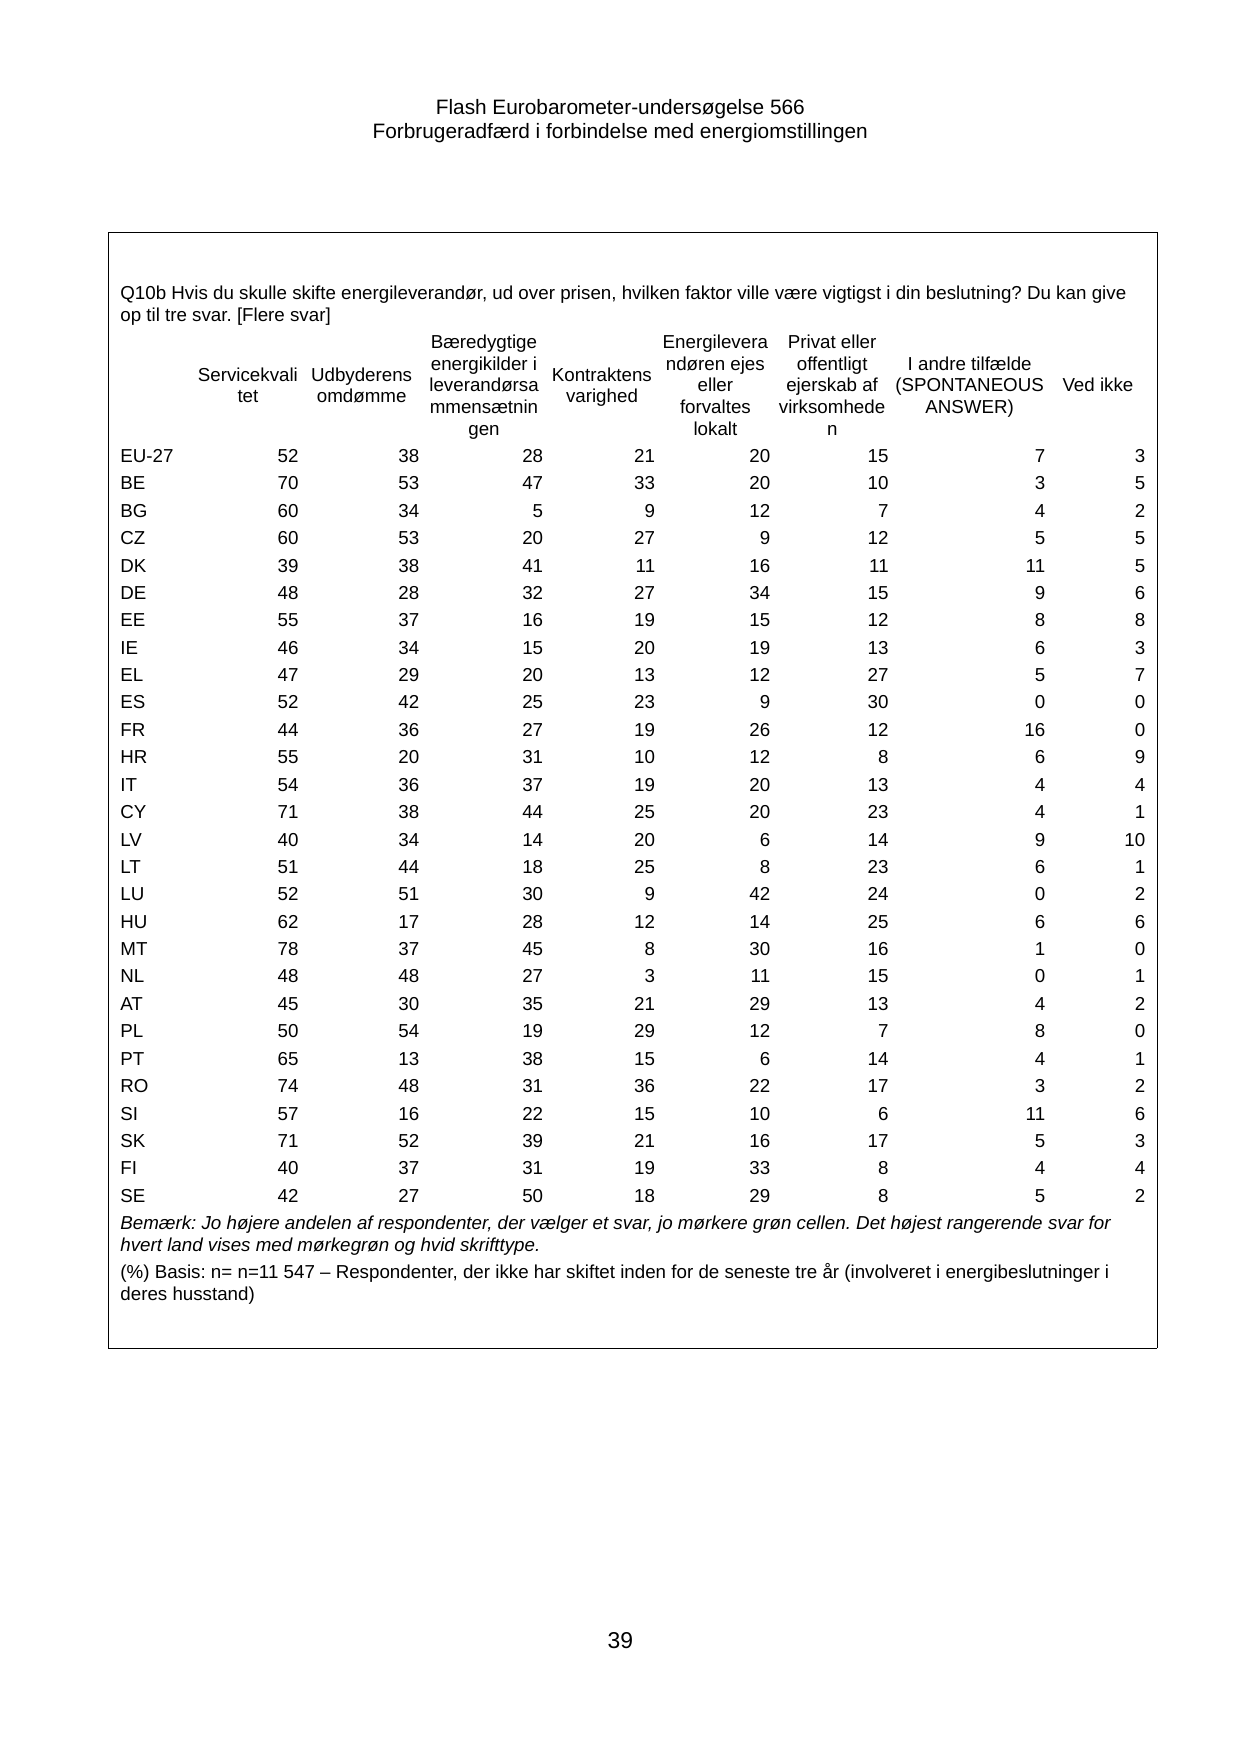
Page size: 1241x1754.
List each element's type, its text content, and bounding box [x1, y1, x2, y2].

table_cell 4 [1048, 1154, 1148, 1182]
table_cell 0 [1048, 935, 1148, 962]
table_cell 54 [301, 1017, 422, 1044]
table_cell 46 [194, 634, 301, 661]
table_cell 20 [658, 771, 773, 798]
table_cell 15 [546, 1045, 658, 1072]
table_cell 38 [301, 442, 422, 469]
table_cell 42 [301, 689, 422, 716]
table_cell 25 [422, 689, 546, 716]
table_cell 22 [658, 1072, 773, 1099]
table_cell 52 [194, 880, 301, 908]
table_cell 3 [1048, 442, 1148, 469]
table_cell 38 [301, 551, 422, 579]
table_cell 55 [194, 743, 301, 771]
table_cell 36 [301, 716, 422, 743]
table_cell 3 [891, 469, 1048, 497]
table_cell 9 [658, 524, 773, 551]
table_cell 6 [658, 1045, 773, 1072]
table_cell 11 [546, 551, 658, 579]
table_cell 1 [1048, 853, 1148, 880]
table_cell 27 [546, 524, 658, 551]
table_cell 13 [546, 661, 658, 688]
table_cell 50 [422, 1182, 546, 1209]
table_cell 13 [301, 1045, 422, 1072]
table_cell 34 [301, 497, 422, 524]
table_cell 7 [773, 1017, 891, 1044]
table_cell 10 [773, 469, 891, 497]
table_cell 71 [194, 1127, 301, 1154]
table_cell 12 [773, 716, 891, 743]
table_cell 11 [891, 1099, 1048, 1127]
table_cell 5 [1048, 469, 1148, 497]
table_cell DK [117, 551, 194, 579]
table_cell 33 [546, 469, 658, 497]
table_cell CZ [117, 524, 194, 551]
table_cell 8 [773, 1154, 891, 1182]
table_cell FI [117, 1154, 194, 1182]
table_cell Bemærk: Jo højere andelen af respondenter, der vælger et svar, jo mørkere grøn cellen. Det højest rangerende svar for hvert land vises med mørkegrøn og hvid skrifttype. [117, 1209, 1148, 1258]
table_cell 9 [658, 689, 773, 716]
table_cell 5 [891, 1127, 1048, 1154]
table_cell 30 [422, 880, 546, 908]
table_cell 31 [422, 1072, 546, 1099]
table_cell 48 [301, 963, 422, 990]
table_cell 16 [658, 1127, 773, 1154]
table_cell 19 [546, 771, 658, 798]
table_cell 12 [773, 524, 891, 551]
table_cell 5 [1048, 524, 1148, 551]
table_cell 25 [773, 908, 891, 935]
table_cell 37 [301, 935, 422, 962]
table_cell 3 [891, 1072, 1048, 1099]
table_cell 15 [658, 606, 773, 634]
table_cell 4 [1048, 771, 1148, 798]
table_cell 0 [1048, 1017, 1148, 1044]
table_cell 6 [891, 853, 1048, 880]
table_cell 2 [1048, 1072, 1148, 1099]
table_cell 21 [546, 1127, 658, 1154]
table_cell 31 [422, 1154, 546, 1182]
table_cell 29 [658, 990, 773, 1017]
table_cell 54 [194, 771, 301, 798]
table_cell 6 [891, 634, 1048, 661]
table_cell 9 [891, 579, 1048, 606]
table_cell 33 [658, 1154, 773, 1182]
table_cell 41 [422, 551, 546, 579]
table_cell 39 [194, 551, 301, 579]
table_cell 21 [546, 442, 658, 469]
table_cell 15 [773, 963, 891, 990]
table_cell 27 [546, 579, 658, 606]
table_cell 15 [546, 1099, 658, 1127]
table_cell 20 [546, 825, 658, 853]
table_cell 34 [658, 579, 773, 606]
table_cell 34 [301, 634, 422, 661]
table_cell 48 [194, 579, 301, 606]
table_cell 4 [891, 1154, 1048, 1182]
table_cell 31 [422, 743, 546, 771]
table_cell 29 [301, 661, 422, 688]
table_cell 15 [773, 442, 891, 469]
table_cell 23 [773, 853, 891, 880]
table_cell 71 [194, 798, 301, 825]
table_cell 47 [194, 661, 301, 688]
table_cell 60 [194, 497, 301, 524]
table_cell BE [117, 469, 194, 497]
table_cell 37 [422, 771, 546, 798]
table_cell 50 [194, 1017, 301, 1044]
table_cell IE [117, 634, 194, 661]
table_cell 12 [546, 908, 658, 935]
table_cell 6 [1048, 1099, 1148, 1127]
table_cell 28 [301, 579, 422, 606]
table_cell Ved ikke [1048, 328, 1148, 442]
table_cell 57 [194, 1099, 301, 1127]
table_cell 12 [658, 743, 773, 771]
table_cell 11 [773, 551, 891, 579]
table_cell 15 [422, 634, 546, 661]
table_cell 70 [194, 469, 301, 497]
table_cell EL [117, 661, 194, 688]
table_cell 14 [422, 825, 546, 853]
table_cell 52 [301, 1127, 422, 1154]
table_cell 0 [1048, 716, 1148, 743]
table_cell 19 [546, 606, 658, 634]
table_cell 4 [891, 798, 1048, 825]
table_cell 20 [422, 524, 546, 551]
table_cell 16 [773, 935, 891, 962]
table_cell 17 [773, 1127, 891, 1154]
table_cell 13 [773, 634, 891, 661]
table_cell 37 [301, 606, 422, 634]
table_cell 60 [194, 524, 301, 551]
table_cell 20 [301, 743, 422, 771]
table_cell 1 [1048, 1045, 1148, 1072]
table_cell 47 [422, 469, 546, 497]
table_cell 23 [546, 689, 658, 716]
table_cell 20 [546, 634, 658, 661]
table_cell 37 [301, 1154, 422, 1182]
table_cell 24 [773, 880, 891, 908]
table_cell NL [117, 963, 194, 990]
table_cell 14 [773, 825, 891, 853]
table_cell 13 [773, 990, 891, 1017]
table_cell 6 [1048, 579, 1148, 606]
table_cell 38 [422, 1045, 546, 1072]
table_cell 2 [1048, 990, 1148, 1017]
table_cell 14 [773, 1045, 891, 1072]
table_cell BG [117, 497, 194, 524]
table_cell DE [117, 579, 194, 606]
table_cell 51 [301, 880, 422, 908]
table_cell 20 [658, 442, 773, 469]
table_cell ES [117, 689, 194, 716]
table_cell 74 [194, 1072, 301, 1099]
table_cell 16 [422, 606, 546, 634]
table_cell 20 [658, 469, 773, 497]
table_cell Energileverandøren ejes eller forvaltes lokalt [658, 328, 773, 442]
table_cell 40 [194, 825, 301, 853]
table_cell 28 [422, 908, 546, 935]
table_cell SI [117, 1099, 194, 1127]
table_cell 5 [891, 661, 1048, 688]
table_cell 25 [546, 798, 658, 825]
table_cell FR [117, 716, 194, 743]
table_cell 36 [546, 1072, 658, 1099]
table_cell 48 [301, 1072, 422, 1099]
table_cell 40 [194, 1154, 301, 1182]
table_cell 5 [422, 497, 546, 524]
table_cell 7 [891, 442, 1048, 469]
table_cell 13 [773, 771, 891, 798]
table_cell PL [117, 1017, 194, 1044]
table_cell 62 [194, 908, 301, 935]
table_cell 2 [1048, 497, 1148, 524]
table_cell 6 [773, 1099, 891, 1127]
table_cell [117, 328, 194, 442]
table_cell 9 [891, 825, 1048, 853]
table_cell 45 [422, 935, 546, 962]
table_cell 7 [773, 497, 891, 524]
table_cell 78 [194, 935, 301, 962]
table_cell 34 [301, 825, 422, 853]
table_cell 2 [1048, 1182, 1148, 1209]
table_cell 9 [546, 880, 658, 908]
table_cell 12 [658, 661, 773, 688]
table_cell 29 [658, 1182, 773, 1209]
table_cell 42 [194, 1182, 301, 1209]
table_cell 52 [194, 689, 301, 716]
table_cell LV [117, 825, 194, 853]
table_cell CY [117, 798, 194, 825]
table_cell 4 [891, 771, 1048, 798]
table_cell 1 [1048, 798, 1148, 825]
table_cell 25 [546, 853, 658, 880]
table_cell 18 [422, 853, 546, 880]
table_cell 8 [546, 935, 658, 962]
table_cell EU-27 [117, 442, 194, 469]
table_cell Kontraktens varighed [546, 328, 658, 442]
table_cell SE [117, 1182, 194, 1209]
table_cell 0 [891, 689, 1048, 716]
table_cell 3 [1048, 1127, 1148, 1154]
table_cell 10 [546, 743, 658, 771]
table_cell 35 [422, 990, 546, 1017]
table_cell 28 [422, 442, 546, 469]
table_cell 19 [658, 634, 773, 661]
table_cell 44 [194, 716, 301, 743]
table_cell 4 [891, 497, 1048, 524]
table_cell 48 [194, 963, 301, 990]
table_cell 6 [658, 825, 773, 853]
table_cell 2 [1048, 880, 1148, 908]
table_cell 7 [1048, 661, 1148, 688]
table_cell PT [117, 1045, 194, 1072]
table_cell 6 [891, 908, 1048, 935]
table_cell 36 [301, 771, 422, 798]
table_cell 17 [301, 908, 422, 935]
table_cell 0 [891, 963, 1048, 990]
table_cell 16 [301, 1099, 422, 1127]
table_cell 9 [546, 497, 658, 524]
table_cell 19 [546, 716, 658, 743]
table_cell 20 [422, 661, 546, 688]
table_cell 3 [546, 963, 658, 990]
table_cell Udbyderens omdømme [301, 328, 422, 442]
table_cell 27 [301, 1182, 422, 1209]
table_cell AT [117, 990, 194, 1017]
table_cell 6 [1048, 908, 1148, 935]
table_cell 4 [891, 1045, 1048, 1072]
table_cell 10 [658, 1099, 773, 1127]
table_cell Servicekvalitet [194, 328, 301, 442]
table_cell 8 [773, 743, 891, 771]
table_cell 0 [1048, 689, 1148, 716]
table_cell 8 [1048, 606, 1148, 634]
table_cell 8 [773, 1182, 891, 1209]
table_cell 42 [658, 880, 773, 908]
table_cell 5 [891, 524, 1048, 551]
table_cell 27 [422, 716, 546, 743]
table_cell 23 [773, 798, 891, 825]
table_cell 1 [1048, 963, 1148, 990]
table_cell 19 [546, 1154, 658, 1182]
table_cell IT [117, 771, 194, 798]
table_header Q10b Hvis du skulle skifte energileverandør, ud over prisen, hvilken faktor ville være vigtigst i din beslutning? Du kan give op til tre svar. [Flere svar] [117, 279, 1148, 328]
table_cell 39 [422, 1127, 546, 1154]
table_cell 52 [194, 442, 301, 469]
table_cell 27 [422, 963, 546, 990]
table_cell 10 [1048, 825, 1148, 853]
table_cell 14 [658, 908, 773, 935]
table_cell (%) Basis: n= n=11 547 – Respondenter, der ikke har skiftet inden for de seneste tre år (involveret i energibeslutninger i deres husstand) [117, 1258, 1148, 1307]
table_cell 20 [658, 798, 773, 825]
table_cell RO [117, 1072, 194, 1099]
table_cell SK [117, 1127, 194, 1154]
table_cell 12 [773, 606, 891, 634]
table_cell LT [117, 853, 194, 880]
table_cell 44 [422, 798, 546, 825]
table_cell 30 [773, 689, 891, 716]
table_cell 12 [658, 1017, 773, 1044]
table_cell 55 [194, 606, 301, 634]
table_cell 11 [891, 551, 1048, 579]
table_cell 22 [422, 1099, 546, 1127]
table_cell 27 [773, 661, 891, 688]
table_cell Bæredygtige energikilder i leverandørsammensætningen [422, 328, 546, 442]
table_cell 6 [891, 743, 1048, 771]
table_cell 30 [658, 935, 773, 962]
table_cell 29 [546, 1017, 658, 1044]
table_cell 8 [891, 606, 1048, 634]
table_cell HU [117, 908, 194, 935]
table_cell 5 [1048, 551, 1148, 579]
table_cell 3 [1048, 634, 1148, 661]
table_cell 26 [658, 716, 773, 743]
table_cell 18 [546, 1182, 658, 1209]
table_cell 30 [301, 990, 422, 1017]
table_cell Privat eller offentligt ejerskab af virksomheden [773, 328, 891, 442]
table_cell 45 [194, 990, 301, 1017]
table_cell I andre tilfælde (SPONTANEOUS ANSWER) [891, 328, 1048, 442]
table_cell LU [117, 880, 194, 908]
table_cell 1 [891, 935, 1048, 962]
table_cell 53 [301, 524, 422, 551]
table_cell 17 [773, 1072, 891, 1099]
table_cell MT [117, 935, 194, 962]
table_cell 8 [658, 853, 773, 880]
table_cell 51 [194, 853, 301, 880]
table_cell 12 [658, 497, 773, 524]
table_cell 65 [194, 1045, 301, 1072]
table_cell 11 [658, 963, 773, 990]
table_cell 19 [422, 1017, 546, 1044]
table_cell 0 [891, 880, 1048, 908]
table_cell 32 [422, 579, 546, 606]
table_cell 21 [546, 990, 658, 1017]
table_cell EE [117, 606, 194, 634]
table_cell 8 [891, 1017, 1048, 1044]
table_cell 9 [1048, 743, 1148, 771]
table_cell HR [117, 743, 194, 771]
table_cell 38 [301, 798, 422, 825]
table_cell 5 [891, 1182, 1048, 1209]
table_cell 44 [301, 853, 422, 880]
table_cell 16 [658, 551, 773, 579]
table_cell 53 [301, 469, 422, 497]
table_cell 16 [891, 716, 1048, 743]
table_cell 15 [773, 579, 891, 606]
table_cell 4 [891, 990, 1048, 1017]
